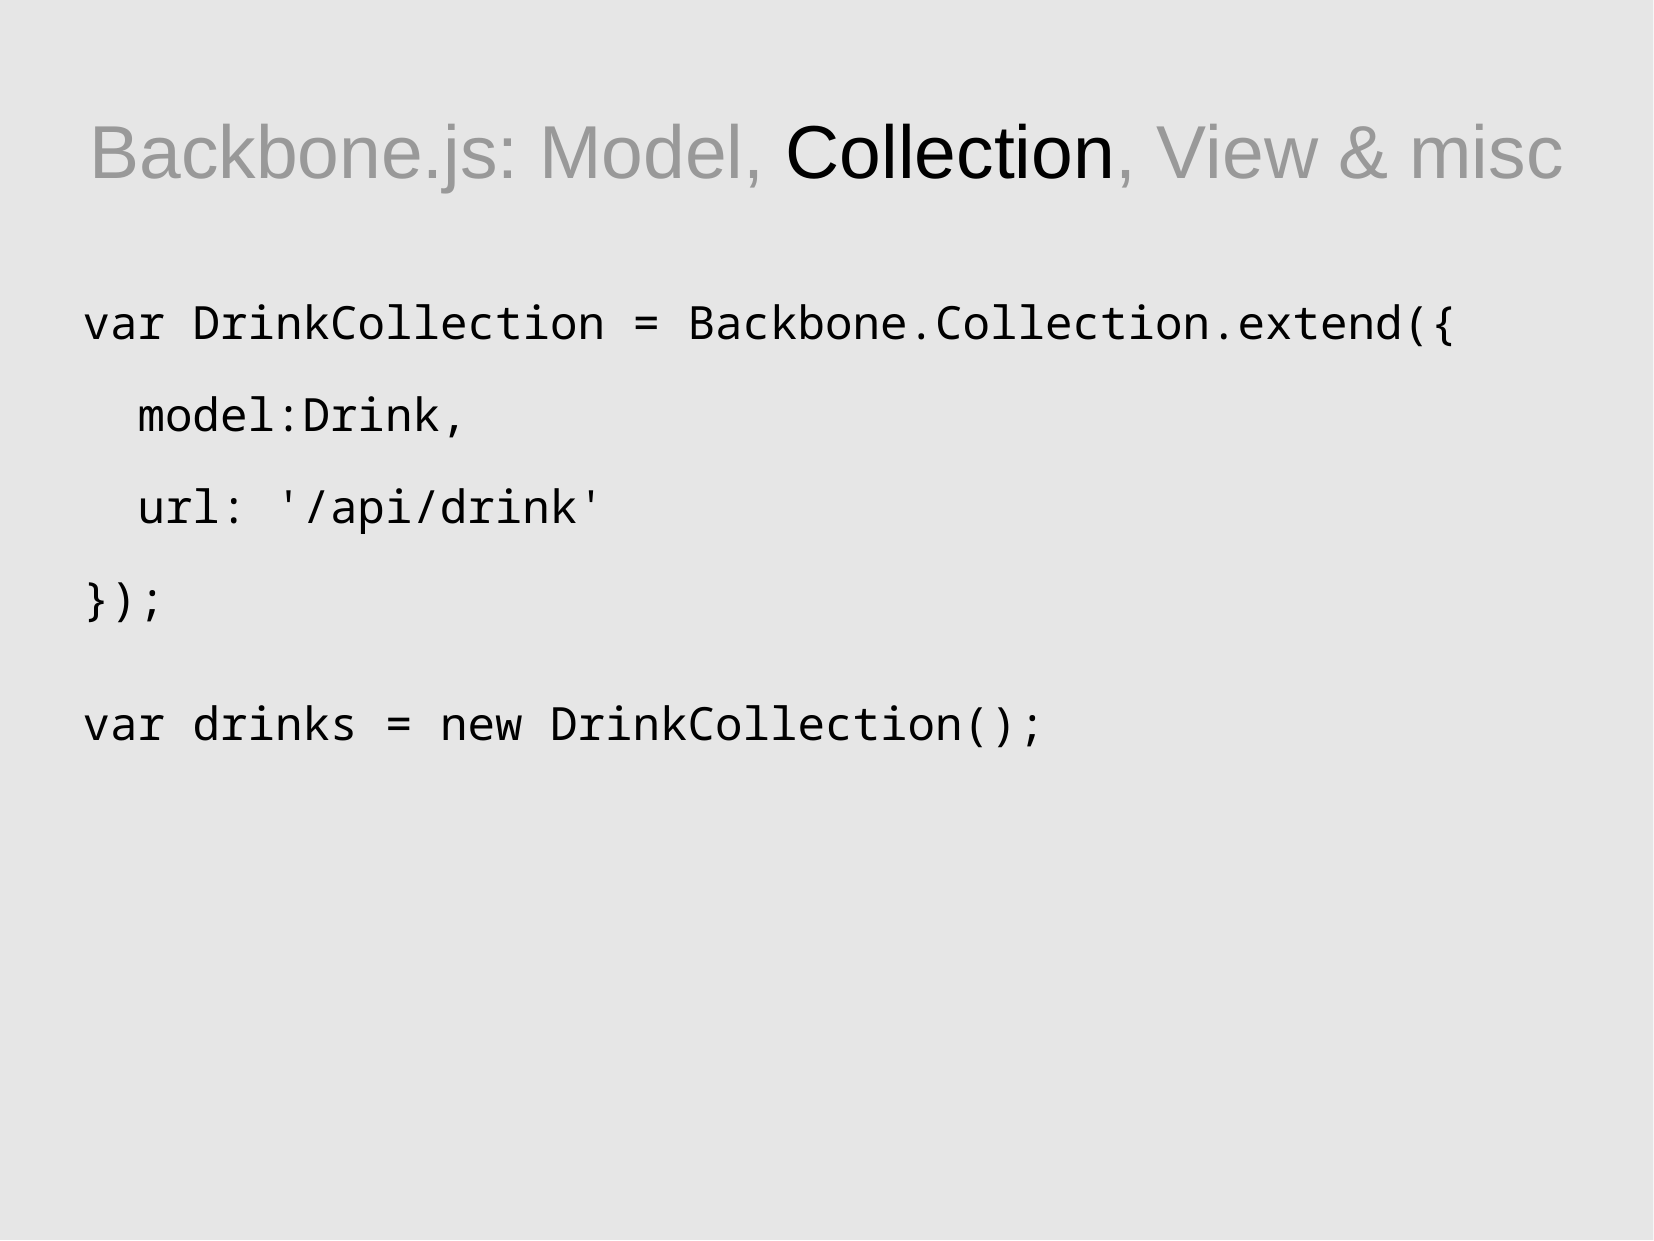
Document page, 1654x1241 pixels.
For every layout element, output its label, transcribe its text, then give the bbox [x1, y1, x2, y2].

list var DrinkCollection = Backbone.Collection.extend({ model:Drink, url: '/api/drink' }); var drinks = new DrinkCollection(); [82, 290, 1571, 1109]
title Backbone.js: Model, Collection, View & misc [82, 56, 1571, 250]
